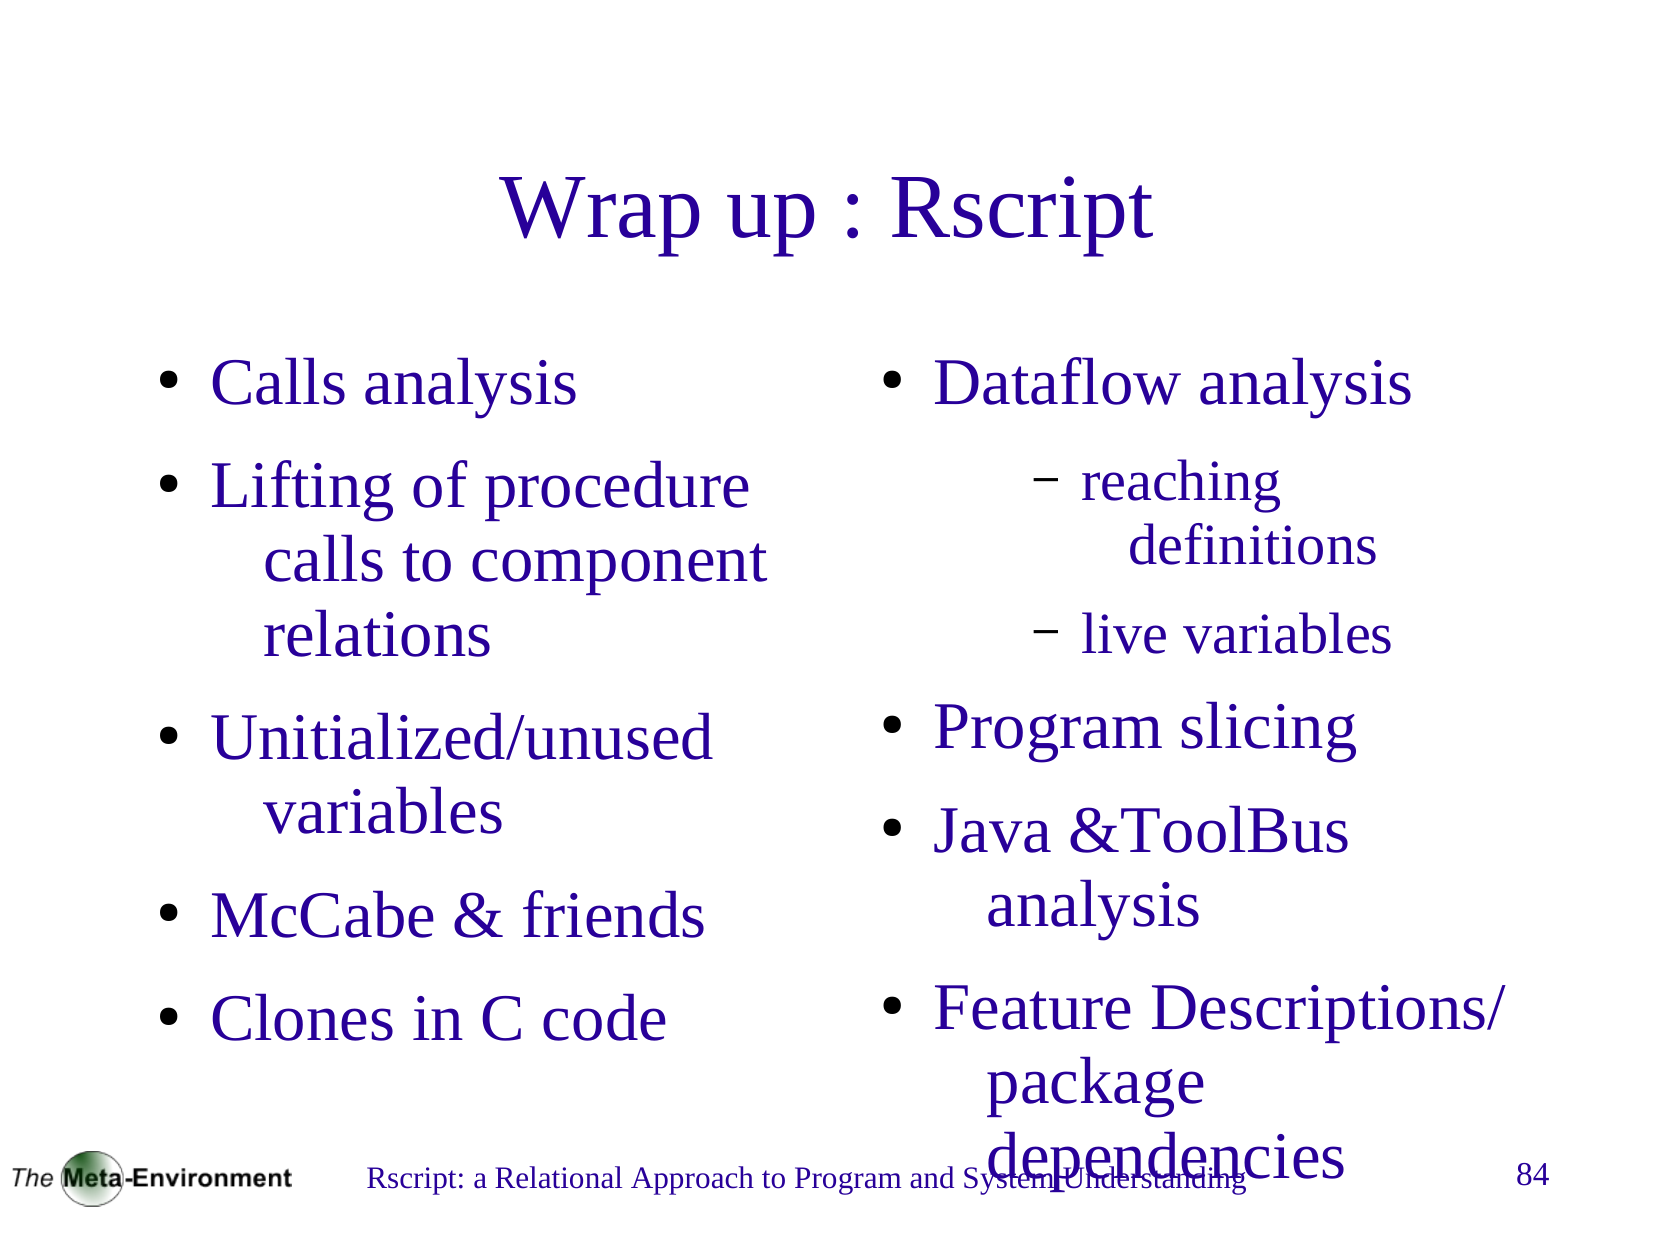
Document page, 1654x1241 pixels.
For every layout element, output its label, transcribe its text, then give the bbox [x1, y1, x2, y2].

title Wrap up : Rscript [121, 102, 1534, 311]
list Dataflow analysis reaching definitions live variables Program slicing Java &ToolBus analysis Feature Descriptions/ package dependencies [844, 344, 1534, 1197]
picture [12, 1151, 292, 1207]
list Calls analysis Lifting of procedure calls to component relations Unitialized/unused variables McCabe & friends Clones in C code [121, 344, 811, 1127]
